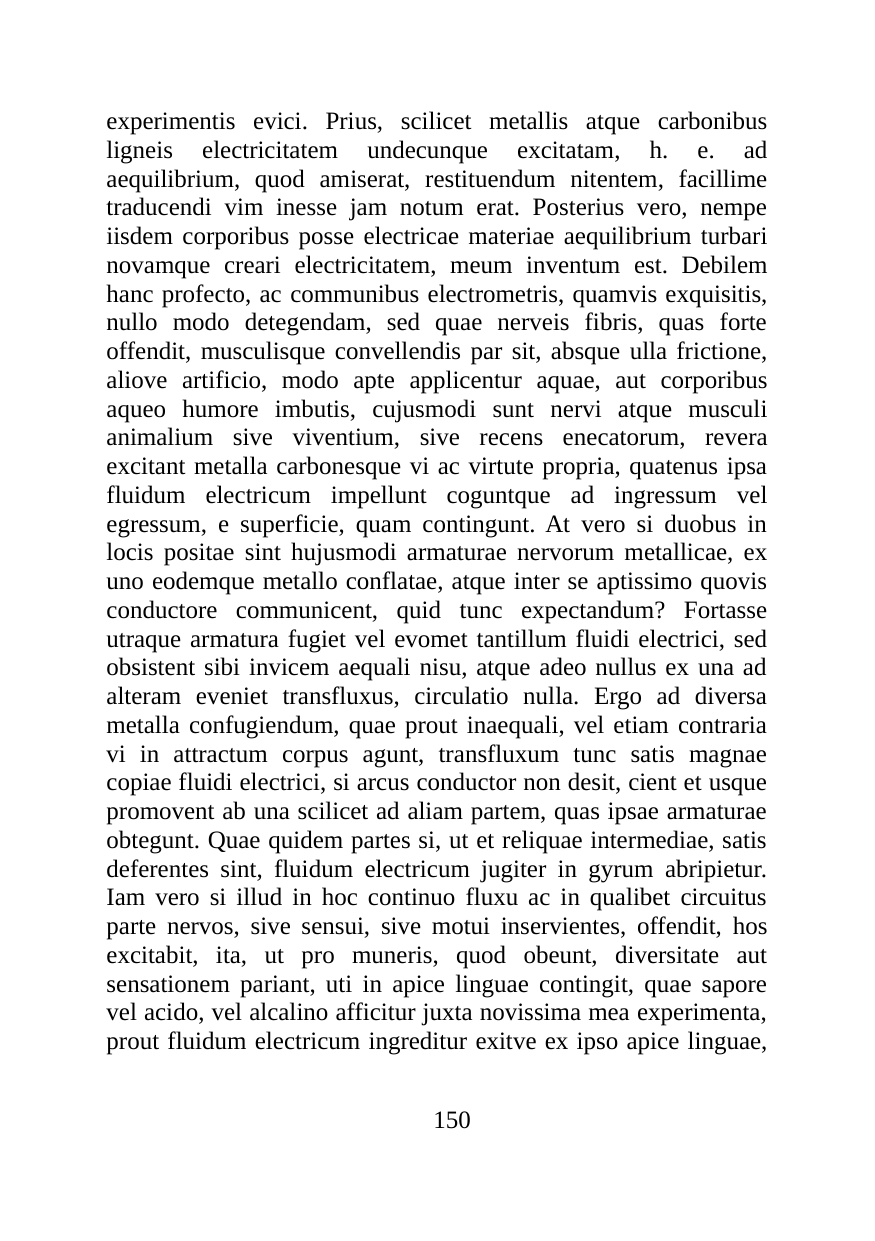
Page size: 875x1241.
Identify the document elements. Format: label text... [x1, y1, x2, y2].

text experimentis evici. Prius, scilicet metallis atque carbonibus ligneis electricitatem undecunque excitatam, h. e. ad aequilibrium, quod amiserat, restituendum nitentem, facillime traducendi vim inesse jam notum erat. Posterius vero, nempe iisdem corporibus posse electricae materiae aequilibrium turbari novamque creari electricitatem, meum inventum est. Debilem hanc profecto, ac communibus electrometris, quamvis exquisitis, nullo modo detegendam, sed quae nerveis fibris, quas forte offendit, musculisque convellendis par sit, absque ulla frictione, aliove artificio, modo apte applicentur aquae, aut corporibus aqueo humore imbutis, cujusmodi sunt nervi atque musculi animalium sive viventium, sive recens enecatorum, revera excitant metalla carbonesque vi ac virtute propria, quatenus ipsa fluidum electricum impellunt coguntque ad ingressum vel egressum, e superficie, quam contingunt. At vero si duobus in locis positae sint hujusmodi armaturae nervorum metallicae, ex uno eodemque metallo conflatae, atque inter se aptissimo quovis conductore communicent, quid tunc expectandum? Fortasse utraque armatura fugiet vel evomet tantillum fluidi electrici, sed obsistent sibi invicem aequali nisu, atque adeo nullus ex una ad alteram eveniet transfluxus, circulatio nulla. Ergo ad diversa metalla confugiendum, quae prout inaequali, vel etiam contraria vi in attractum corpus agunt, transfluxum tunc satis magnae copiae fluidi electrici, si arcus conductor non desit, cient et usque promovent ab una scilicet ad aliam partem, quas ipsae armaturae obtegunt. Quae quidem partes si, ut et reliquae intermediae, satis deferentes sint, fluidum electricum jugiter in gyrum abripietur. Iam vero si illud in hoc continuo fluxu ac in qualibet circuitus parte nervos, sive sensui, sive motui inservientes, offendit, hos excitabit, ita, ut pro muneris, quod obeunt, diversitate aut sensationem pariant, uti in apice linguae contingit, quae sapore vel acido, vel alcalino afficitur juxta novissima mea experimenta, prout fluidum electricum ingreditur exitve ex ipso apice linguae, [106, 106, 768, 1055]
